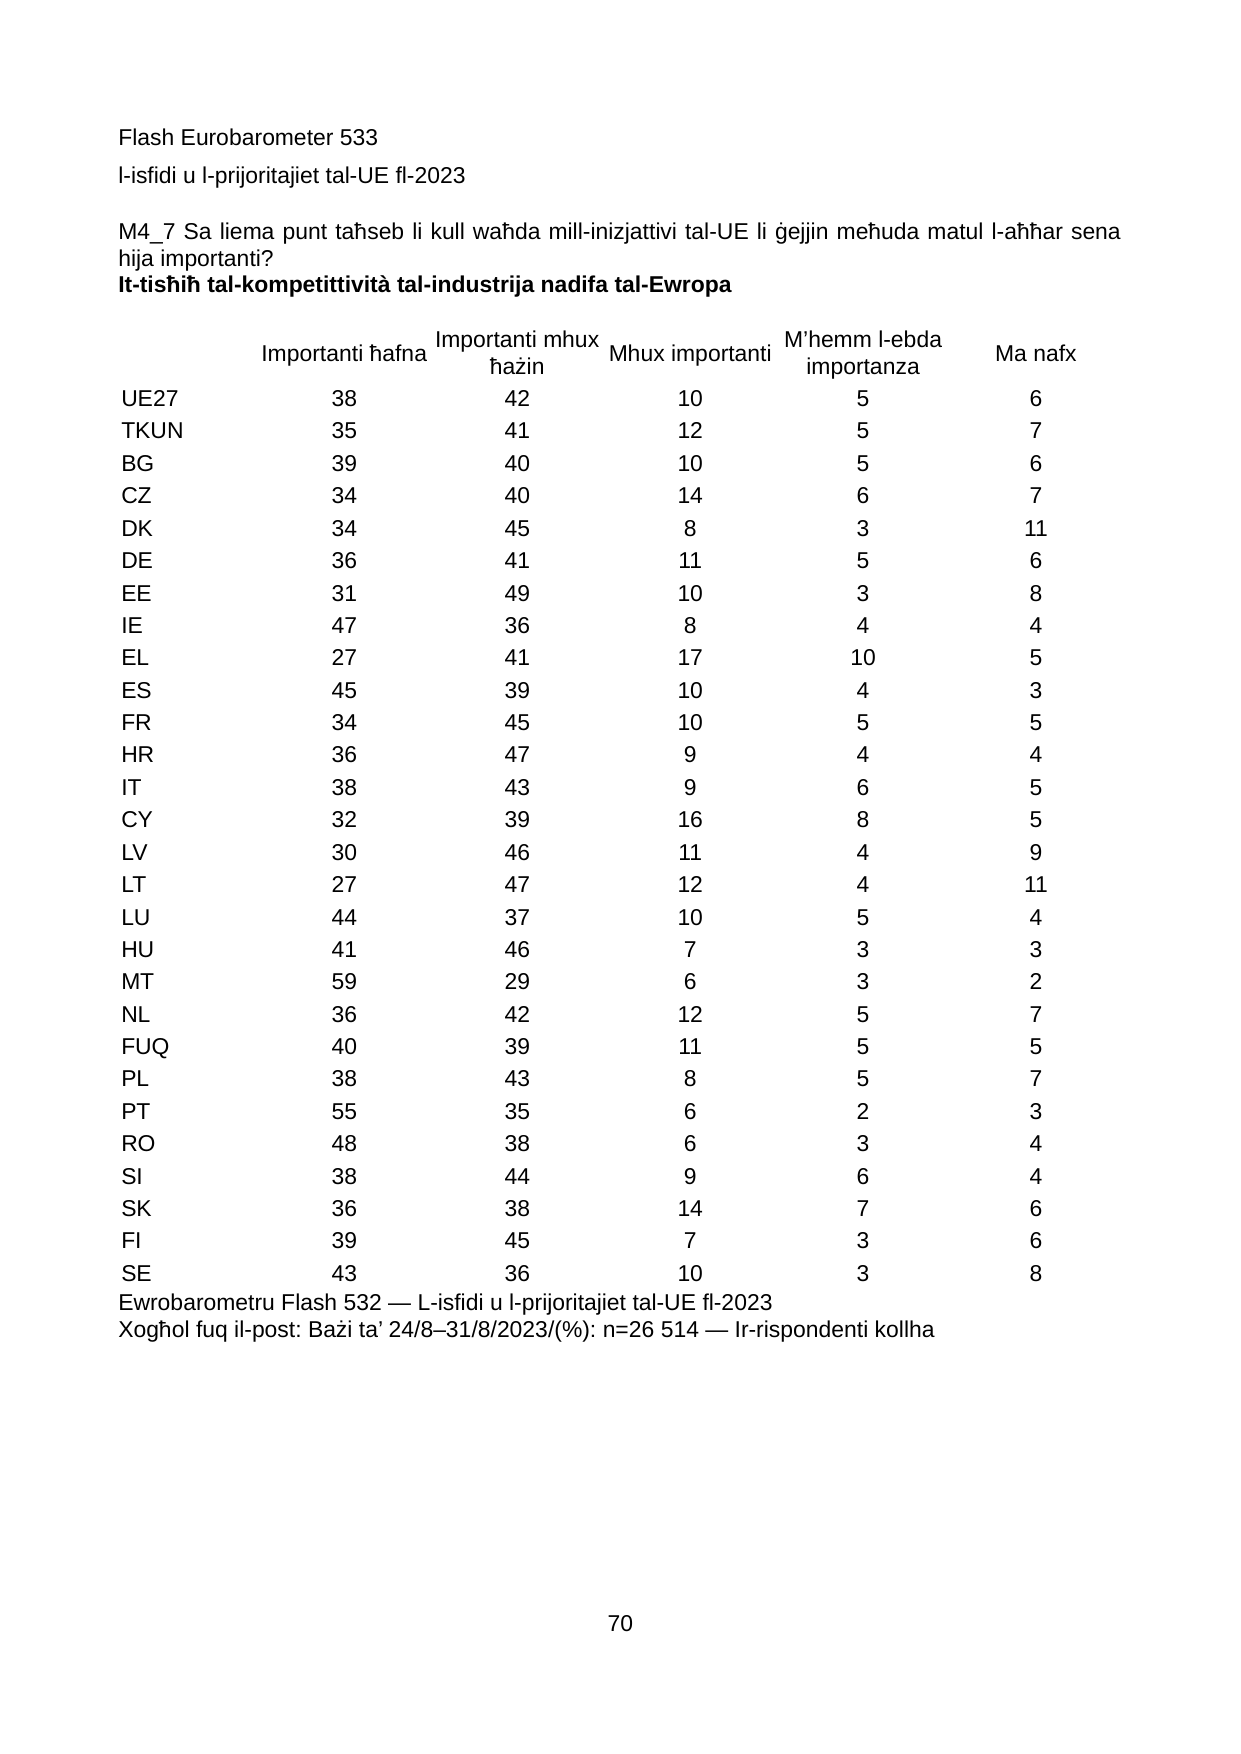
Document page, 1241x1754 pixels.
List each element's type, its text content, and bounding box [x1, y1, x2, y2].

table_cell 4 [776, 609, 949, 641]
table_cell 36 [258, 998, 431, 1030]
table_cell 30 [258, 836, 431, 868]
table_cell 9 [604, 771, 776, 803]
table_cell 8 [776, 803, 949, 836]
table_cell 38 [258, 771, 431, 803]
table_cell 37 [431, 900, 603, 933]
table_cell 41 [431, 544, 603, 576]
table_cell 38 [431, 1192, 603, 1224]
text Ewrobarometru Flash 532 — L-isfidi u l-prijoritajiet tal-UE fl-2023 [118, 1289, 1122, 1316]
table_cell TKUN [118, 415, 258, 447]
table_cell 8 [604, 609, 776, 641]
table_cell 47 [431, 868, 603, 900]
table_cell 42 [431, 382, 603, 414]
table_cell SK [118, 1192, 258, 1224]
table_cell 5 [776, 415, 949, 447]
table_cell 3 [776, 1224, 949, 1257]
table_cell EE [118, 576, 258, 609]
table_cell 41 [431, 641, 603, 674]
table_cell 6 [776, 771, 949, 803]
table_cell 2 [949, 965, 1122, 998]
table_cell 6 [604, 965, 776, 998]
table_cell 46 [431, 933, 603, 965]
table_cell 5 [776, 447, 949, 479]
table_cell ES [118, 674, 258, 706]
table_cell LV [118, 836, 258, 868]
table_cell 3 [776, 965, 949, 998]
table_cell 12 [604, 868, 776, 900]
table_cell 36 [258, 739, 431, 771]
table_cell 36 [431, 1257, 603, 1289]
table_cell 10 [604, 674, 776, 706]
table_cell 5 [949, 706, 1122, 738]
table_cell DE [118, 544, 258, 576]
table_cell 4 [776, 674, 949, 706]
table_cell 6 [949, 1192, 1122, 1224]
table_cell 7 [949, 1063, 1122, 1095]
table_cell FI [118, 1224, 258, 1257]
table_cell 3 [776, 1257, 949, 1289]
table_cell 5 [949, 771, 1122, 803]
table_cell 35 [431, 1095, 603, 1127]
table_cell 7 [776, 1192, 949, 1224]
table_cell 39 [258, 1224, 431, 1257]
table_cell IT [118, 771, 258, 803]
table_cell 39 [431, 1030, 603, 1062]
table_cell HU [118, 933, 258, 965]
table_cell 11 [949, 512, 1122, 544]
table_cell 3 [949, 933, 1122, 965]
text Xogħol fuq il-post: Bażi ta’ 24/8–31/8/2023/(%): n=26 514 — Ir-rispondenti kollha [118, 1316, 1122, 1342]
table_cell 6 [949, 382, 1122, 414]
table_cell NL [118, 998, 258, 1030]
table_cell 6 [604, 1095, 776, 1127]
table_cell 7 [949, 998, 1122, 1030]
table_cell 10 [776, 641, 949, 674]
table_cell 5 [949, 641, 1122, 674]
table_cell 49 [431, 576, 603, 609]
table_cell MT [118, 965, 258, 998]
table_cell 5 [776, 998, 949, 1030]
table_header [118, 324, 258, 382]
table_cell 6 [776, 479, 949, 512]
table_cell 45 [258, 674, 431, 706]
table_cell 10 [604, 382, 776, 414]
table_cell 5 [776, 1030, 949, 1062]
table_cell 9 [949, 836, 1122, 868]
table_cell 3 [949, 1095, 1122, 1127]
table_cell 35 [258, 415, 431, 447]
table_cell 43 [431, 1063, 603, 1095]
table_cell 47 [258, 609, 431, 641]
table_cell 27 [258, 868, 431, 900]
table_cell 4 [949, 609, 1122, 641]
table_cell 41 [258, 933, 431, 965]
table_cell 3 [776, 576, 949, 609]
table_cell 4 [949, 1127, 1122, 1159]
table_cell 3 [776, 1127, 949, 1159]
table_header M’hemm l-ebda importanza [776, 324, 949, 382]
table_cell IE [118, 609, 258, 641]
table_cell 8 [604, 512, 776, 544]
table_cell 11 [604, 1030, 776, 1062]
table_cell 46 [431, 836, 603, 868]
table_cell PT [118, 1095, 258, 1127]
table_cell 42 [431, 998, 603, 1030]
table_cell 7 [604, 933, 776, 965]
table_cell 38 [258, 382, 431, 414]
table_cell 43 [431, 771, 603, 803]
table_cell EL [118, 641, 258, 674]
table_cell 11 [949, 868, 1122, 900]
table_cell 5 [776, 706, 949, 738]
table_cell 31 [258, 576, 431, 609]
table_cell 47 [431, 739, 603, 771]
table_cell 8 [604, 1063, 776, 1095]
text M4_7 Sa liema punt taħseb li kull waħda mill-inizjattivi tal-UE li ġejjin meħuda matul l-aħħar sena hija importanti? [118, 218, 1122, 271]
table_cell FUQ [118, 1030, 258, 1062]
table_cell 12 [604, 998, 776, 1030]
table_cell 8 [949, 576, 1122, 609]
table_cell 17 [604, 641, 776, 674]
table_cell BG [118, 447, 258, 479]
table_cell 16 [604, 803, 776, 836]
text It-tisħiħ tal-kompetittività tal-industrija nadifa tal-Ewropa [118, 271, 1122, 297]
table_cell 4 [949, 1160, 1122, 1192]
table_header Importanti ħafna [258, 324, 431, 382]
table_cell 10 [604, 1257, 776, 1289]
table_cell 11 [604, 544, 776, 576]
table_cell 7 [949, 479, 1122, 512]
table_cell 45 [431, 1224, 603, 1257]
table_cell 5 [776, 900, 949, 933]
table_header Mhux importanti [604, 324, 776, 382]
table_cell 59 [258, 965, 431, 998]
table_cell 4 [776, 868, 949, 900]
table_cell 38 [431, 1127, 603, 1159]
table_cell 36 [258, 544, 431, 576]
table_cell 34 [258, 479, 431, 512]
table_cell LU [118, 900, 258, 933]
table_cell 39 [431, 803, 603, 836]
table_cell 32 [258, 803, 431, 836]
table_cell 2 [776, 1095, 949, 1127]
table_cell UE27 [118, 382, 258, 414]
table_cell 40 [431, 479, 603, 512]
table_cell 5 [776, 382, 949, 414]
table_cell 7 [604, 1224, 776, 1257]
table_cell 38 [258, 1160, 431, 1192]
table_cell 41 [431, 415, 603, 447]
table_cell RO [118, 1127, 258, 1159]
table_cell 6 [776, 1160, 949, 1192]
table_cell 3 [949, 674, 1122, 706]
table_cell 40 [258, 1030, 431, 1062]
table_cell 34 [258, 512, 431, 544]
table_cell 38 [258, 1063, 431, 1095]
table_cell 12 [604, 415, 776, 447]
table_cell 5 [949, 803, 1122, 836]
table_cell 9 [604, 739, 776, 771]
table_cell 48 [258, 1127, 431, 1159]
table_cell 6 [604, 1127, 776, 1159]
table_header Ma nafx [949, 324, 1122, 382]
table_cell 5 [949, 1030, 1122, 1062]
table_cell FR [118, 706, 258, 738]
table_cell 10 [604, 447, 776, 479]
table_cell 6 [949, 447, 1122, 479]
table_cell CZ [118, 479, 258, 512]
table_cell 3 [776, 512, 949, 544]
table_header Importanti mhux ħażin [431, 324, 603, 382]
table_cell 55 [258, 1095, 431, 1127]
table_cell LT [118, 868, 258, 900]
table_cell DK [118, 512, 258, 544]
table_cell 36 [258, 1192, 431, 1224]
table_cell 4 [949, 900, 1122, 933]
table_cell PL [118, 1063, 258, 1095]
table_cell 34 [258, 706, 431, 738]
table_cell 10 [604, 576, 776, 609]
table_cell 10 [604, 900, 776, 933]
table_cell 29 [431, 965, 603, 998]
table_cell 27 [258, 641, 431, 674]
table_cell 3 [776, 933, 949, 965]
table_cell 8 [949, 1257, 1122, 1289]
table_cell SI [118, 1160, 258, 1192]
table_cell 6 [949, 1224, 1122, 1257]
table_cell HR [118, 739, 258, 771]
table_cell 45 [431, 706, 603, 738]
table_cell 14 [604, 479, 776, 512]
table_cell 40 [431, 447, 603, 479]
table_cell 45 [431, 512, 603, 544]
table_cell 44 [431, 1160, 603, 1192]
table_cell 10 [604, 706, 776, 738]
table_cell 39 [431, 674, 603, 706]
table_cell 7 [949, 415, 1122, 447]
table_cell SE [118, 1257, 258, 1289]
table_cell 4 [949, 739, 1122, 771]
table_cell 43 [258, 1257, 431, 1289]
table_cell 6 [949, 544, 1122, 576]
table_cell 4 [776, 739, 949, 771]
table_cell 4 [776, 836, 949, 868]
table_cell 44 [258, 900, 431, 933]
table_cell 36 [431, 609, 603, 641]
table_cell CY [118, 803, 258, 836]
table_cell 9 [604, 1160, 776, 1192]
table_cell 14 [604, 1192, 776, 1224]
table_cell 5 [776, 1063, 949, 1095]
table_cell 39 [258, 447, 431, 479]
table_cell 5 [776, 544, 949, 576]
table_cell 11 [604, 836, 776, 868]
